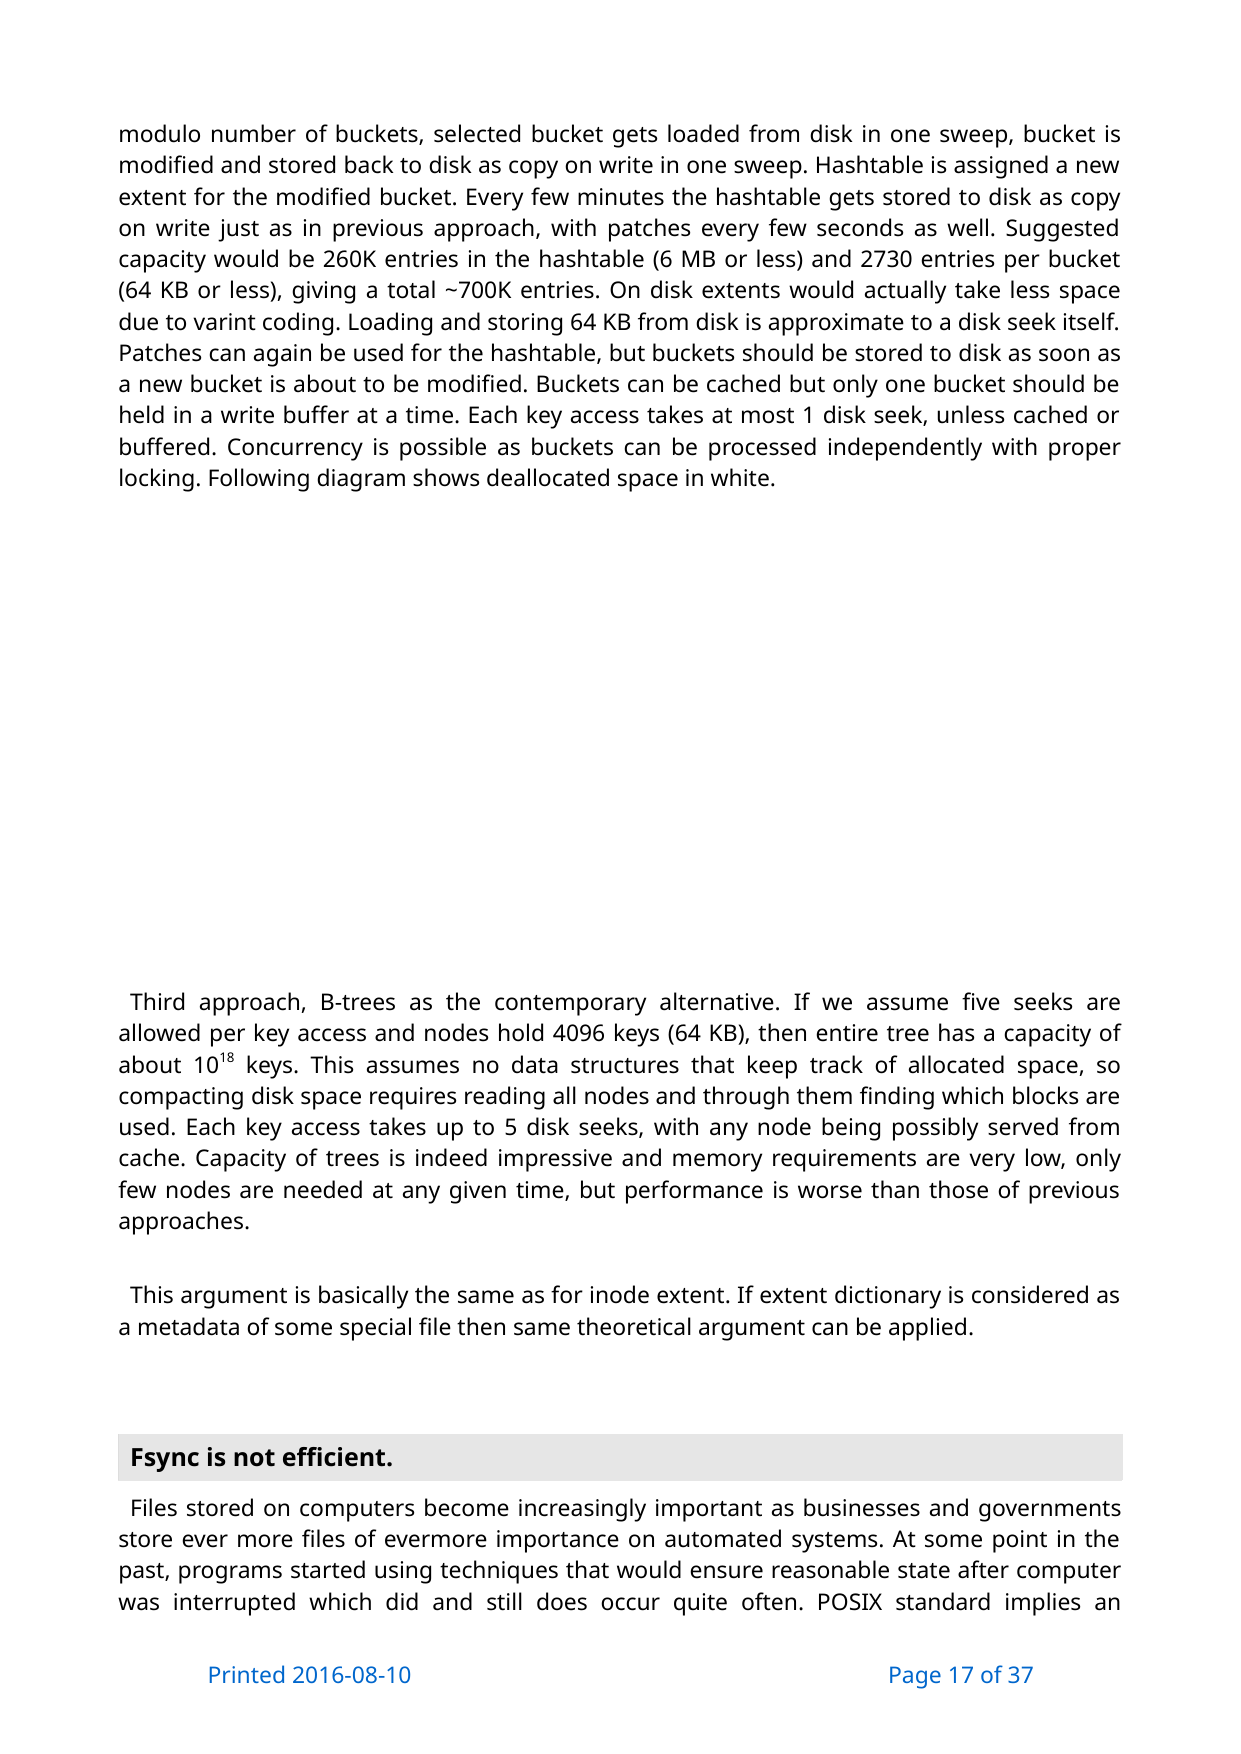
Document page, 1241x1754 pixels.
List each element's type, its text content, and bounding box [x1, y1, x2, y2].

text modulo number of buckets, selected bucket gets loaded from disk in one sweep, bucket is modified and stored back to disk as copy on write in one sweep. Hashtable is assigned a new extent for the modified bucket. Every few minutes the hashtable gets stored to disk as copy on write just as in previous approach, with patches every few seconds as well. Suggested capacity would be 260K entries in the hashtable (6 MB or less) and 2730 entries per bucket (64 KB or less), giving a total ~700K entries. On disk extents would actually take less space due to varint coding. Loading and storing 64 KB from disk is approximate to a disk seek itself. Patches can again be used for the hashtable, but buckets should be stored to disk as soon as a new bucket is about to be modified. Buckets can be cached but only one bucket should be held in a write buffer at a time. Each key access takes at most 1 disk seek, unless cached or buffered. Concurrency is possible as buckets can be processed independently with proper locking. Following diagram shows deallocated space in white. [118, 118, 1122, 493]
text Files stored on computers become increasingly important as businesses and governments store ever more files of evermore importance on automated systems. At some point in the past, programs started using techniques that would ensure reasonable state after computer was interrupted which did and still does occur quite often. POSIX standard implies an [118, 1492, 1122, 1617]
text This argument is basically the same as for inode extent. If extent dictionary is considered as a metadata of some special file then same theoretical argument can be applied. [118, 1279, 1122, 1342]
text Third approach, B-trees as the contemporary alternative. If we assume five seeks are allowed per key access and nodes hold 4096 keys (64 KB), then entire tree has a capacity of about 1018 keys. This assumes no data structures that keep track of allocated space, so compacting disk space requires reading all nodes and through them finding which blocks are used. Each key access takes up to 5 disk seeks, with any node being possibly served from cache. Capacity of trees is indeed impressive and memory requirements are very low, only few nodes are needed at any given time, but performance is worse than those of previous approaches. [118, 986, 1122, 1236]
subtitle Fsync is not efficient. [119, 1435, 1122, 1480]
